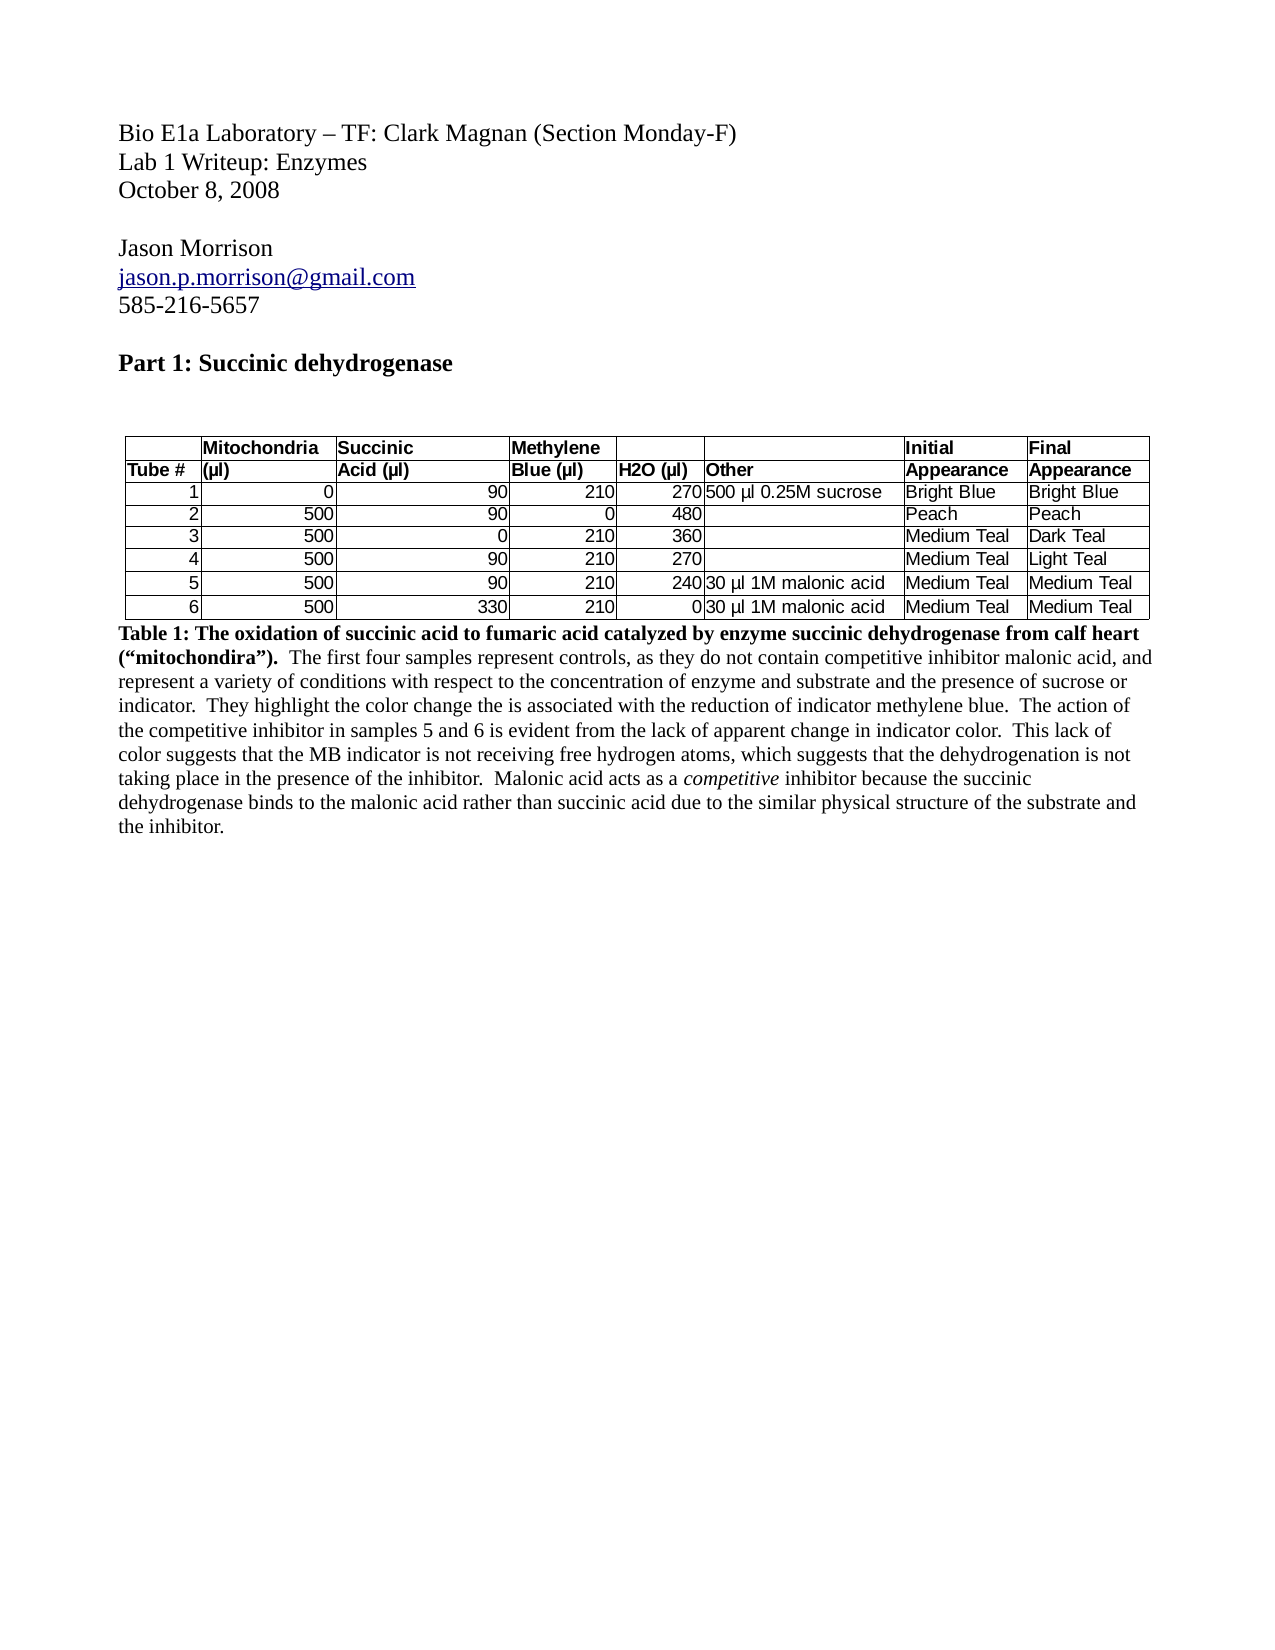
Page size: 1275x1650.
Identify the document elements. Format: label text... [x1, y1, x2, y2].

text Part 1: Succinic dehydrogenase [118, 348, 1157, 377]
text Table 1: The oxidation of succinic acid to fumaric acid catalyzed by enzyme succinic dehydrogenase from calf heart (“mitochondira”). The first four samples represent controls, as they do not contain competitive inhibitor malonic acid, and represent a variety of conditions with respect to the concentration of enzyme and substrate and the presence of sucrose or indicator. They highlight the color change the is associated with the reduction of indicator methylene blue. The action of the competitive inhibitor in samples 5 and 6 is evident from the lack of apparent change in indicator color. This lack of color suggests that the MB indicator is not receiving free hydrogen atoms, which suggests that the dehydrogenation is not taking place in the presence of the inhibitor. Malonic acid acts as a competitive inhibitor because the succinic dehydrogenase binds to the malonic acid rather than succinic acid due to the similar physical structure of the substrate and the inhibitor. [118, 434, 1157, 838]
text Jason Morrison [118, 233, 1157, 262]
text October 8, 2008 [118, 176, 1157, 204]
text 585-216-5657 [118, 291, 1157, 319]
text jason.p.morrison@gmail.com [118, 262, 1157, 291]
text Bio E1a Laboratory – TF: Clark Magnan (Section Monday-F) [118, 118, 1157, 147]
text Lab 1 Writeup: Enzymes [118, 147, 1157, 176]
